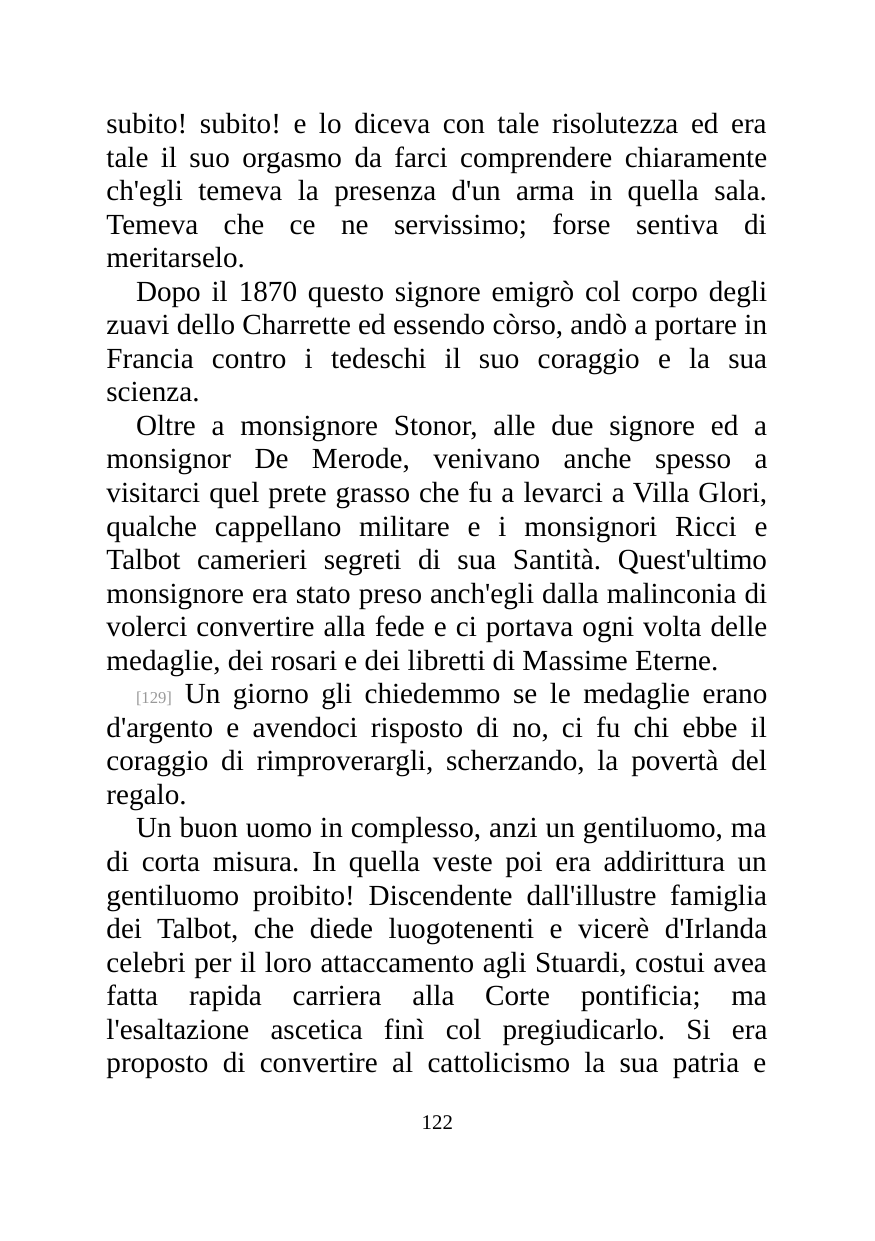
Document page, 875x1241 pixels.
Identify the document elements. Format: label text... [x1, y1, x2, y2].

text [129] Un giorno gli chiedemmo se le medaglie erano d'argento e avendoci risposto di no, ci fu chi ebbe il coraggio di rimproverargli, scherzando, la povertà del regalo. [106, 676, 768, 811]
text subito! subito! e lo diceva con tale risolutezza ed era tale il suo orgasmo da farci comprendere chiaramente ch'egli temeva la presenza d'un arma in quella sala. Temeva che ce ne servissimo; forse sentiva di meritarselo. [106, 106, 768, 274]
text Oltre a monsignore Stonor, alle due signore ed a monsignor De Merode, venivano anche spesso a visitarci quel prete grasso che fu a levarci a Villa Glori, qualche cappellano militare e i monsignori Ricci e Talbot camerieri segreti di sua Santità. Quest'ultimo monsignore era stato preso anch'egli dalla malinconia di volerci convertire alla fede e ci portava ogni volta delle medaglie, dei rosari e dei libretti di Massime Eterne. [106, 408, 768, 676]
text Un buon uomo in complesso, anzi un gentiluomo, ma di corta misura. In quella veste poi era addirittura un gentiluomo proibito! Discendente dall'illustre famiglia dei Talbot, che diede luogotenenti e vicerè d'Irlanda celebri per il loro attaccamento agli Stuardi, costui avea fatta rapida carriera alla Corte pontificia; ma l'esaltazione ascetica finì col pregiudicarlo. Si era proposto di convertire al cattolicismo la sua patria e [106, 811, 768, 1079]
text Dopo il 1870 questo signore emigrò col corpo degli zuavi dello Charrette ed essendo còrso, andò a portare in Francia contro i tedeschi il suo coraggio e la sua scienza. [106, 274, 768, 408]
